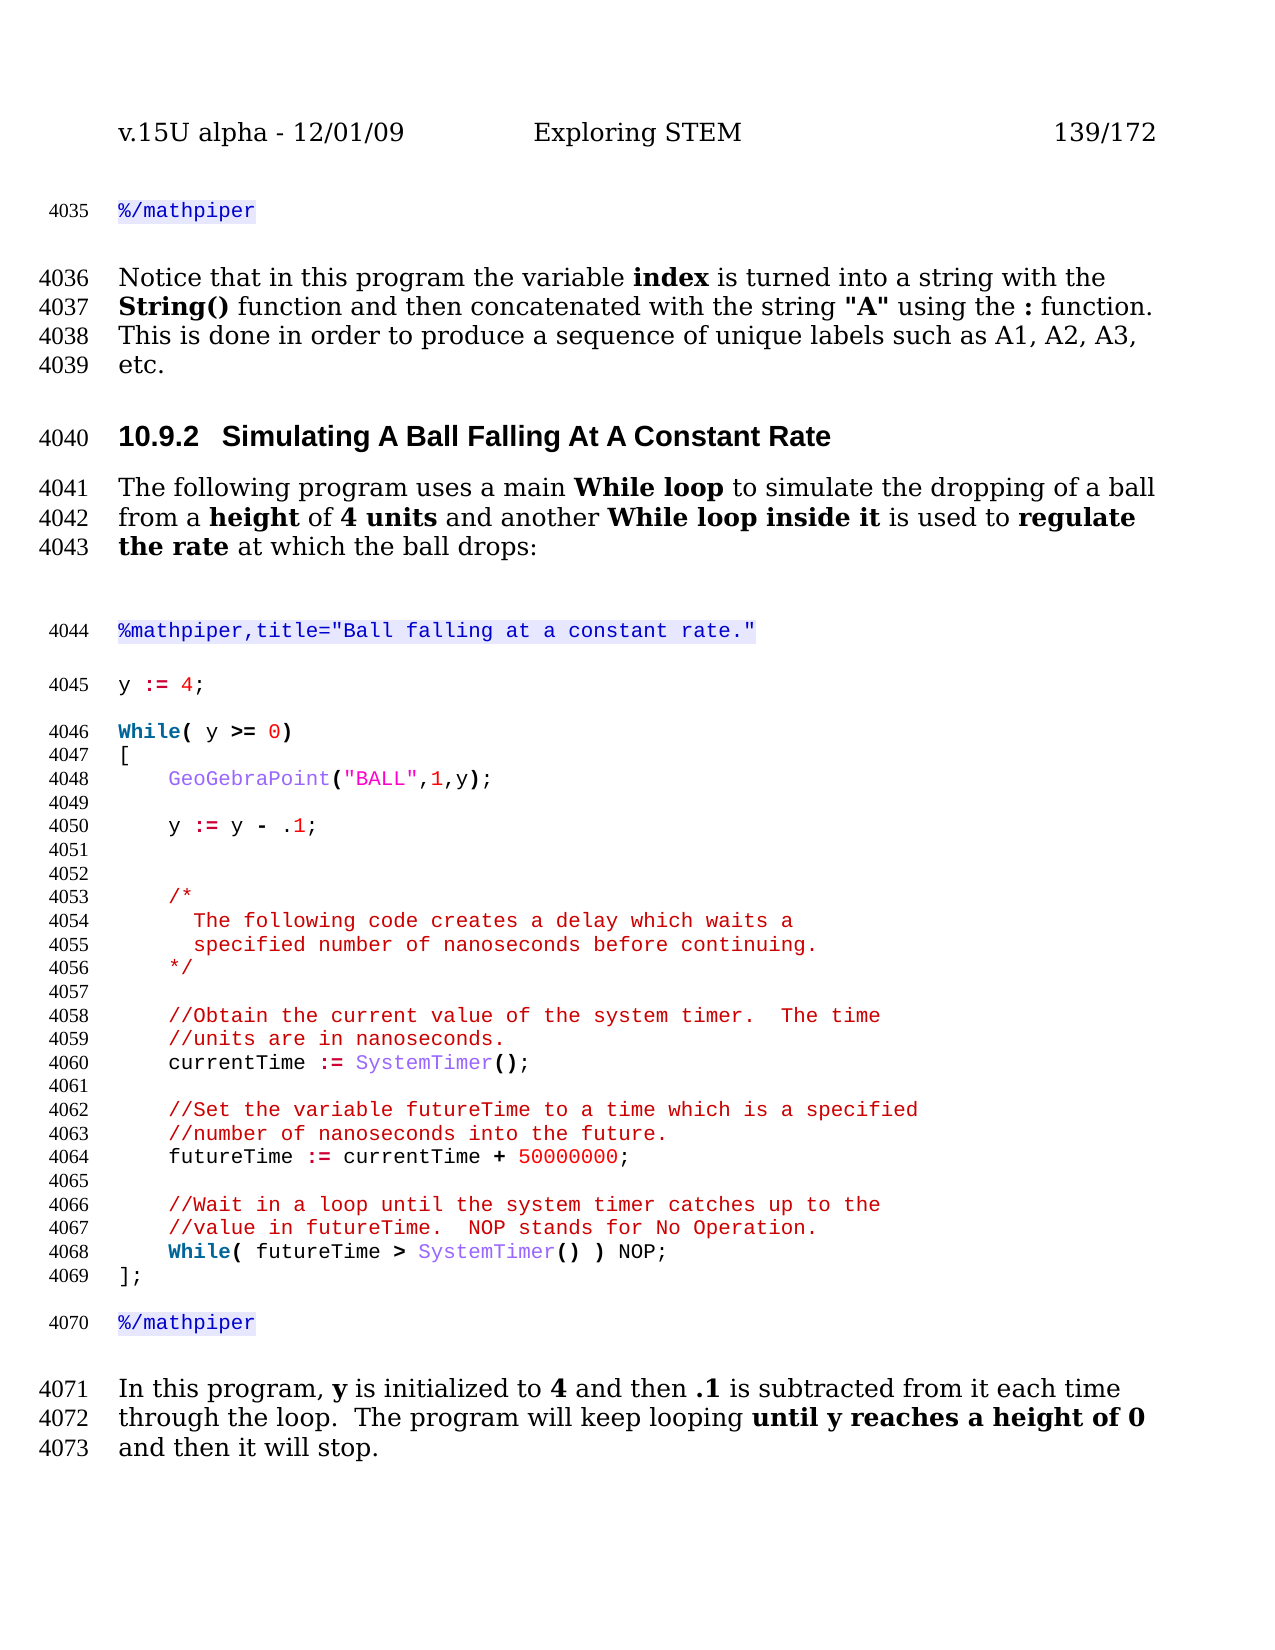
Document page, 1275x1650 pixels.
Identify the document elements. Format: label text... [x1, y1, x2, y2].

text Notice that in this program the variable index is turned into a string with the String() function and then concatenated with the string "A" using the : function. This is done in order to produce a sequence of unique labels such as A1, A2, A3, etc. [118, 262, 1157, 379]
text %mathpiper,title="Ball falling at a constant rate." [118, 620, 1157, 644]
text ]; [118, 1265, 1157, 1288]
text //Obtain the current value of the system timer. The time [118, 1004, 1157, 1028]
text %/mathpiper [118, 1312, 1157, 1336]
text y := 4; [118, 673, 1157, 697]
text //value in futureTime. NOP stands for No Operation. [118, 1217, 1157, 1241]
text While( y >= 0) [118, 721, 1157, 744]
text //number of nanoseconds into the future. [118, 1123, 1157, 1146]
text //units are in nanoseconds. [118, 1028, 1157, 1052]
text The following code creates a delay which waits a [118, 910, 1157, 934]
text currentTime := SystemTimer(); [118, 1052, 1157, 1076]
text futureTime := currentTime + 50000000; [118, 1146, 1157, 1170]
text [ [118, 744, 1157, 768]
text //Set the variable futureTime to a time which is a specified [118, 1099, 1157, 1123]
subtitle Simulating A Ball Falling At A Constant Rate [118, 419, 1157, 452]
text While( futureTime > SystemTimer() ) NOP; [118, 1241, 1157, 1265]
text specified number of nanoseconds before continuing. [118, 934, 1157, 957]
text In this program, y is initialized to 4 and then .1 is subtracted from it each time through the loop. The program will keep looping until y reaches a height of 0 and then it will stop. [118, 1374, 1157, 1462]
text %/mathpiper [118, 200, 1157, 224]
text The following program uses a main While loop to simulate the dropping of a ball from a height of 4 units and another While loop inside it is used to regulate the rate at which the ball drops: [118, 473, 1157, 561]
text y := y - .1; [118, 815, 1157, 839]
text GeoGebraPoint("BALL",1,y); [118, 768, 1157, 792]
text */ [118, 957, 1157, 981]
text /* [118, 886, 1157, 910]
text //Wait in a loop until the system timer catches up to the [118, 1194, 1157, 1217]
